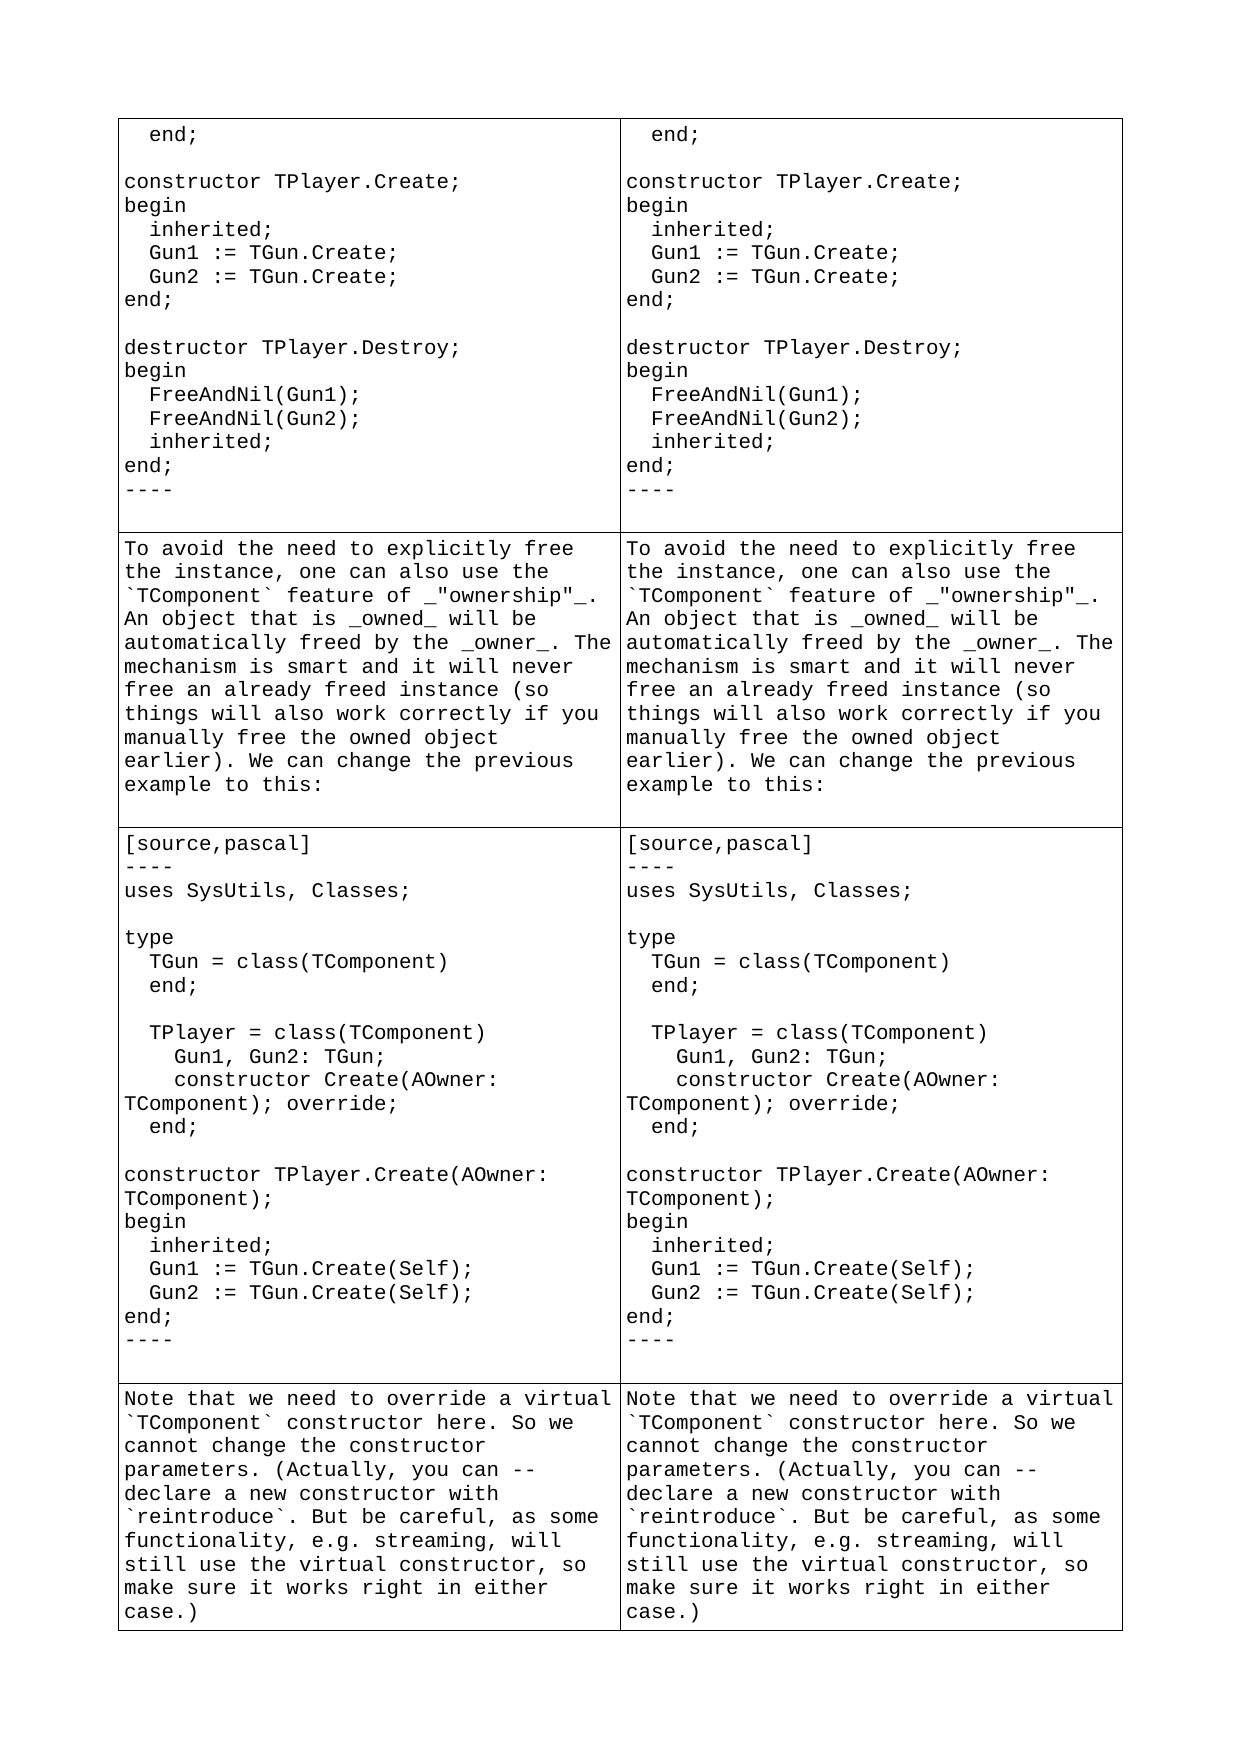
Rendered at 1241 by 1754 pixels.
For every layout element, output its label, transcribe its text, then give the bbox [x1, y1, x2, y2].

table_cell Note that we need to override a virtual `TComponent` constructor here. So we cannot change the constructor parameters. (Actually, you can -- declare a new constructor with `reintroduce`. But be careful, as some functionality, e.g. streaming, will still use the virtual constructor, so make sure it works right in either case.) [621, 1384, 1122, 1630]
table_cell Note that we need to override a virtual `TComponent` constructor here. So we cannot change the constructor parameters. (Actually, you can -- declare a new constructor with `reintroduce`. But be careful, as some functionality, e.g. streaming, will still use the virtual constructor, so make sure it works right in either case.) [119, 1384, 620, 1630]
table_cell end; constructor TPlayer.Create; begin inherited; Gun1 := TGun.Create; Gun2 := TGun.Create; end; destructor TPlayer.Destroy; begin FreeAndNil(Gun1); FreeAndNil(Gun2); inherited; end; ---- [119, 119, 620, 532]
table_cell To avoid the need to explicitly free the instance, one can also use the `TComponent` feature of _"ownership"_. An object that is _owned_ will be automatically freed by the _owner_. The mechanism is smart and it will never free an already freed instance (so things will also work correctly if you manually free the owned object earlier). We can change the previous example to this: [119, 533, 620, 827]
table_cell [source,pascal] ---- uses SysUtils, Classes; type TGun = class(TComponent) end; TPlayer = class(TComponent) Gun1, Gun2: TGun; constructor Create(AOwner: TComponent); override; end; constructor TPlayer.Create(AOwner: TComponent); begin inherited; Gun1 := TGun.Create(Self); Gun2 := TGun.Create(Self); end; ---- [621, 828, 1122, 1382]
table_cell [source,pascal] ---- uses SysUtils, Classes; type TGun = class(TComponent) end; TPlayer = class(TComponent) Gun1, Gun2: TGun; constructor Create(AOwner: TComponent); override; end; constructor TPlayer.Create(AOwner: TComponent); begin inherited; Gun1 := TGun.Create(Self); Gun2 := TGun.Create(Self); end; ---- [119, 828, 620, 1382]
table_cell To avoid the need to explicitly free the instance, one can also use the `TComponent` feature of _"ownership"_. An object that is _owned_ will be automatically freed by the _owner_. The mechanism is smart and it will never free an already freed instance (so things will also work correctly if you manually free the owned object earlier). We can change the previous example to this: [621, 533, 1122, 827]
table_cell end; constructor TPlayer.Create; begin inherited; Gun1 := TGun.Create; Gun2 := TGun.Create; end; destructor TPlayer.Destroy; begin FreeAndNil(Gun1); FreeAndNil(Gun2); inherited; end; ---- [621, 119, 1122, 532]
